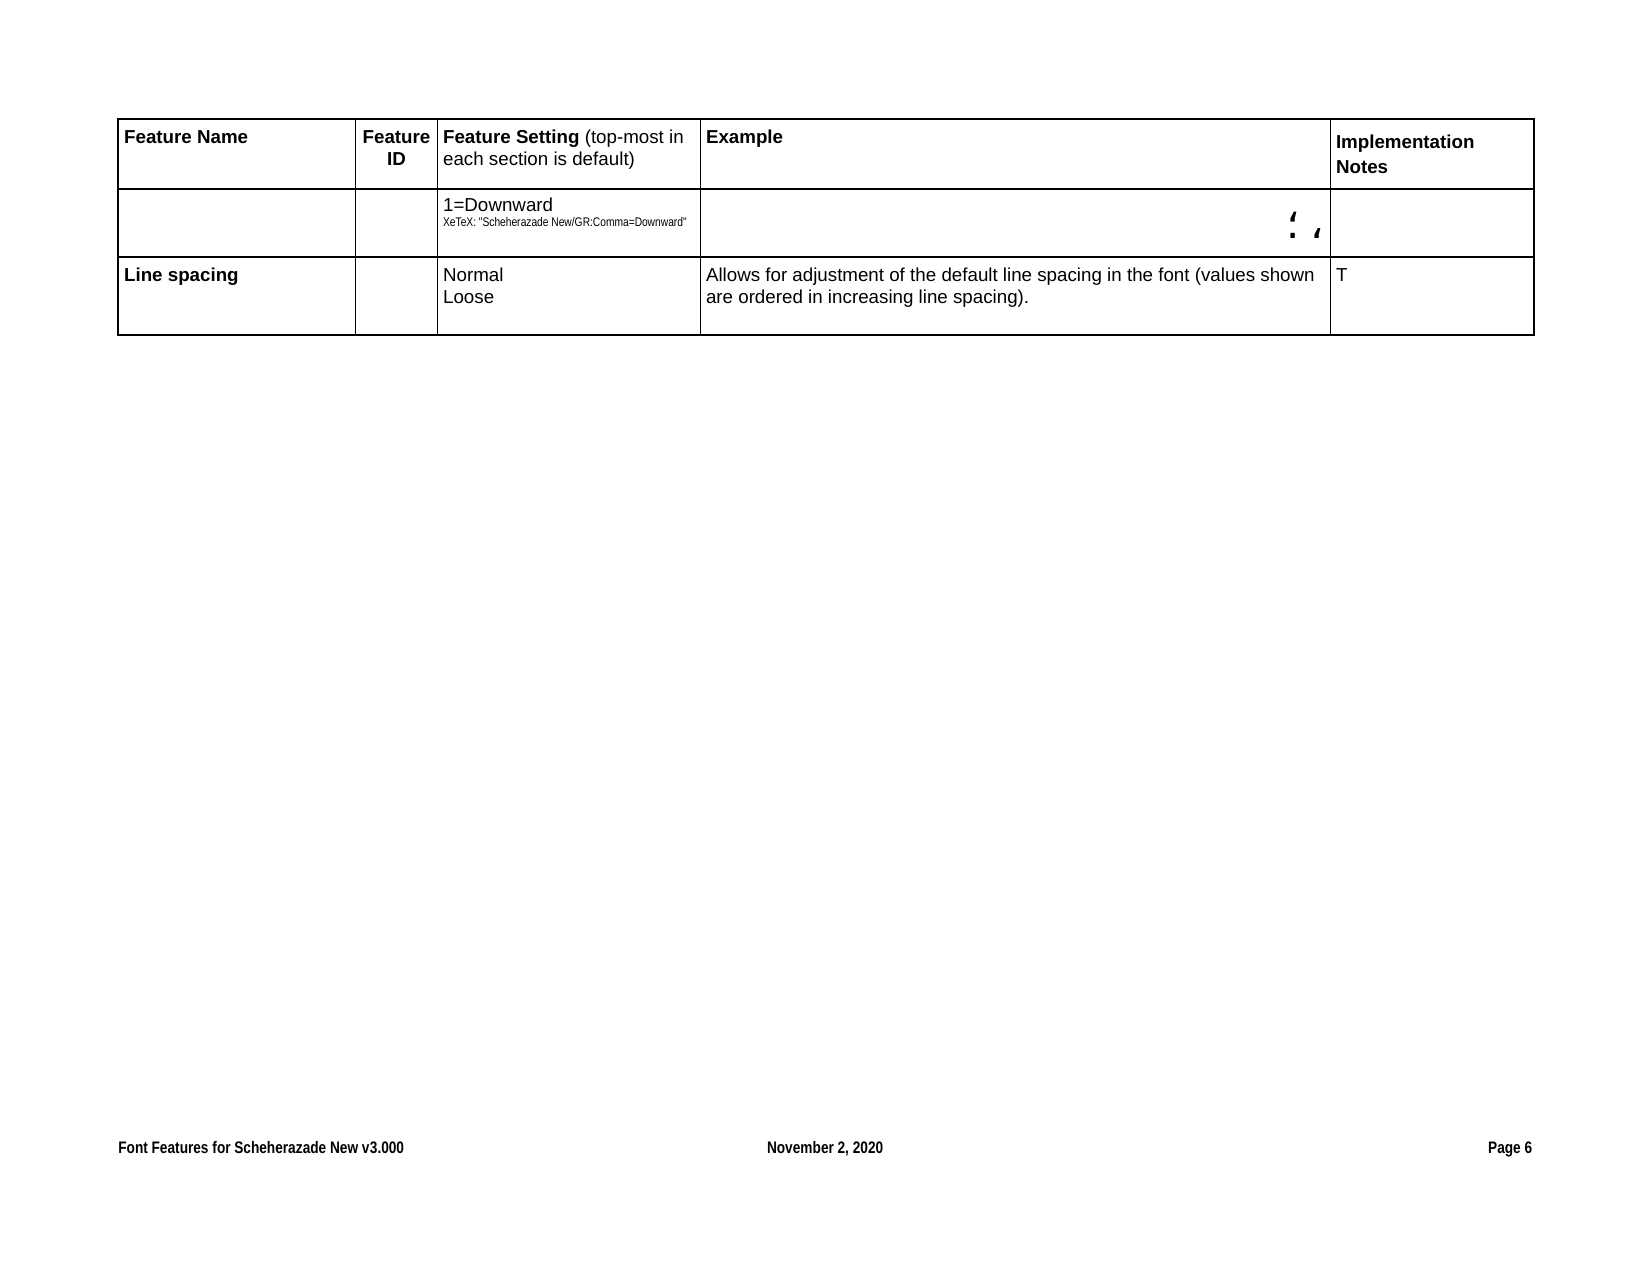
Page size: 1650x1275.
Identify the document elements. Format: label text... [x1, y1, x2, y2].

table_cell 1=Downward XeTeX: "Scheherazade New/GR:Comma=Downward" [438, 190, 700, 256]
table_header Feature Name [119, 120, 355, 188]
table_cell [1331, 190, 1533, 256]
table_cell [356, 190, 437, 256]
table_cell T [1331, 258, 1533, 334]
table_header Feature Setting (top-most in each section is default) [438, 120, 700, 188]
table_header Implementation Notes [1331, 120, 1533, 188]
table_cell [119, 190, 355, 256]
table_cell Allows for adjustment of the default line spacing in the font (values shown are ordered in increasing line spacing). [701, 258, 1330, 334]
table_header Example [701, 120, 1330, 188]
table_cell Line spacing [119, 258, 355, 334]
table_header Feature ID [356, 120, 437, 188]
table_cell ، ؛ [701, 190, 1330, 256]
table_cell [356, 258, 437, 334]
table_cell Normal Loose [438, 258, 700, 334]
